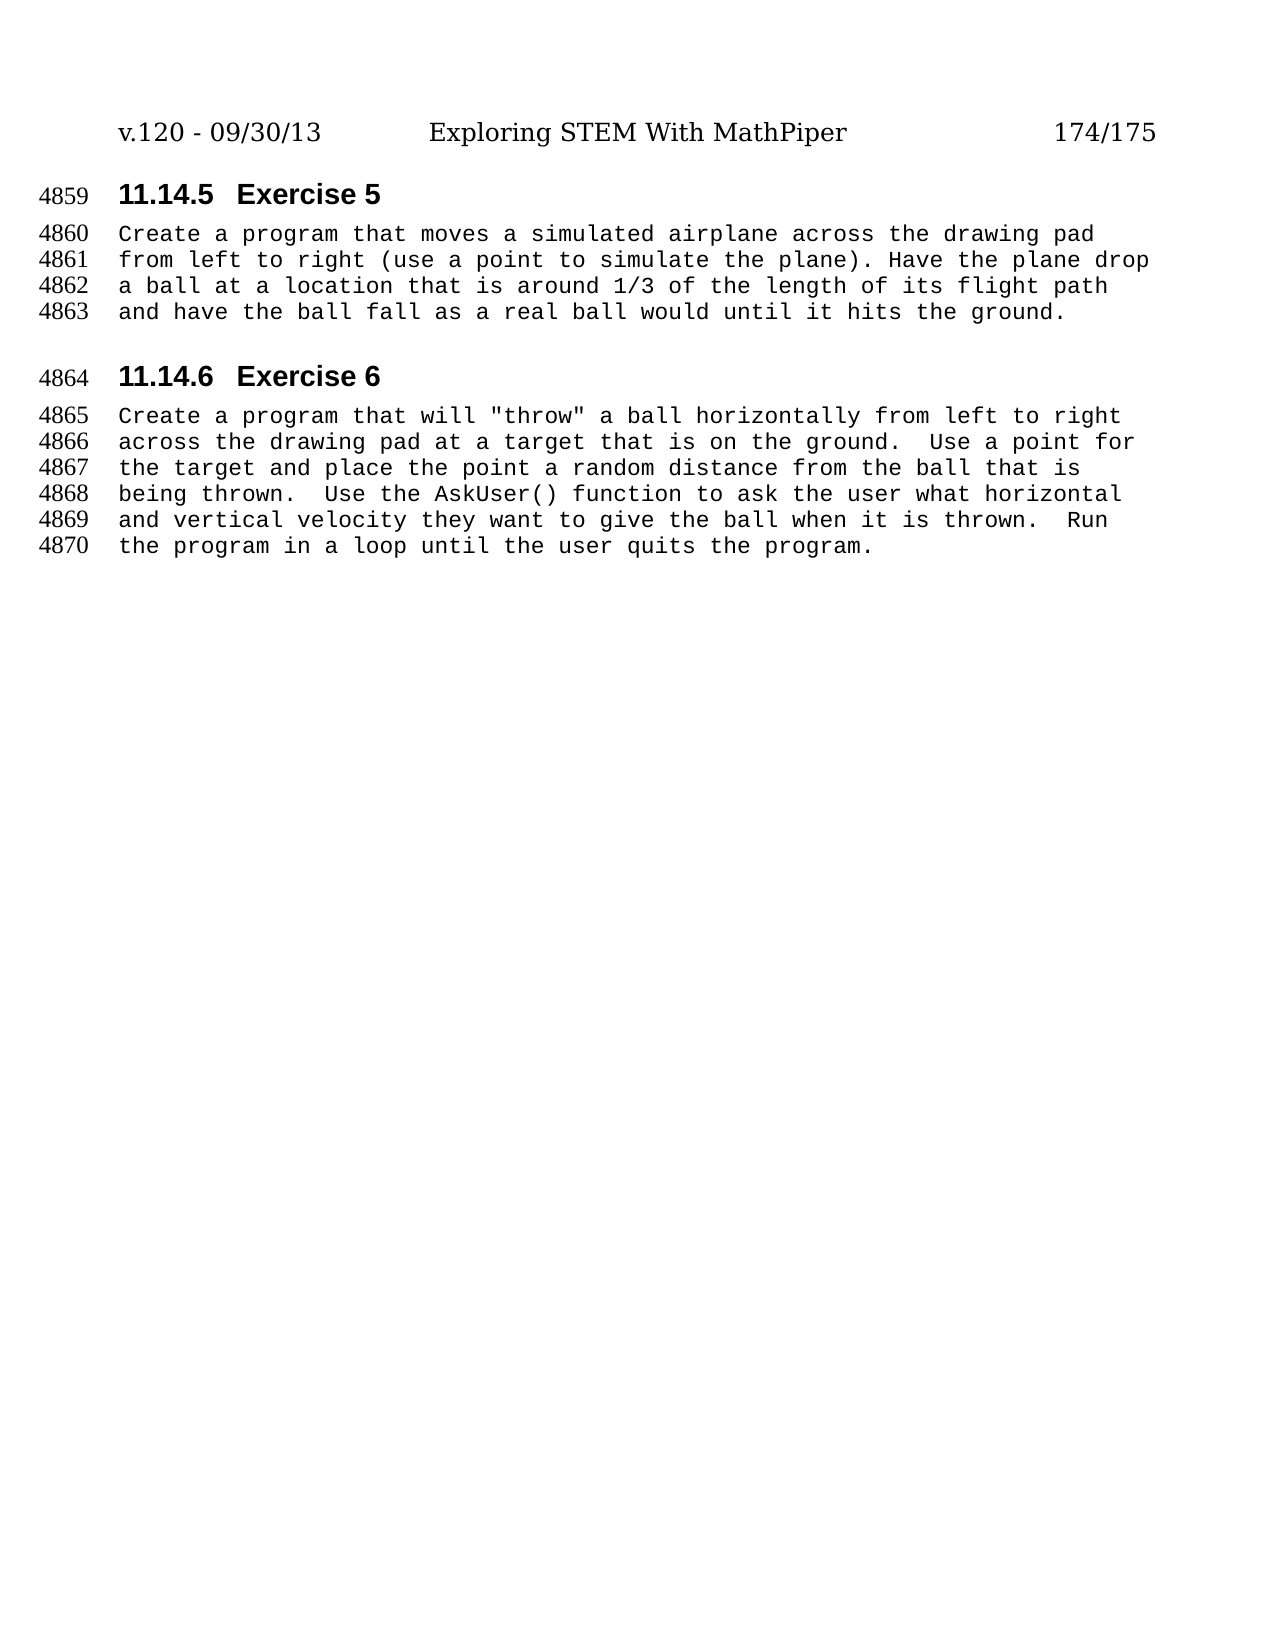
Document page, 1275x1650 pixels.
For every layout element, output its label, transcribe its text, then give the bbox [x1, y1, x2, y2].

text Create a program that will "throw" a ball horizontally from left to right across the drawing pad at a target that is on the ground. Use a point for the target and place the point a random distance from the ball that is being thrown. Use the AskUser() function to ask the user what horizontal and vertical velocity they want to give the ball when it is thrown. Run the program in a loop until the user quits the program. [118, 404, 1157, 560]
subtitle Exercise 5 [118, 177, 1157, 210]
text Create a program that moves a simulated airplane across the drawing pad from left to right (use a point to simulate the plane). Have the plane drop a ball at a location that is around 1/3 of the length of its flight path and have the ball fall as a real ball would until it hits the ground. [118, 222, 1157, 326]
subtitle Exercise 6 [118, 359, 1157, 393]
